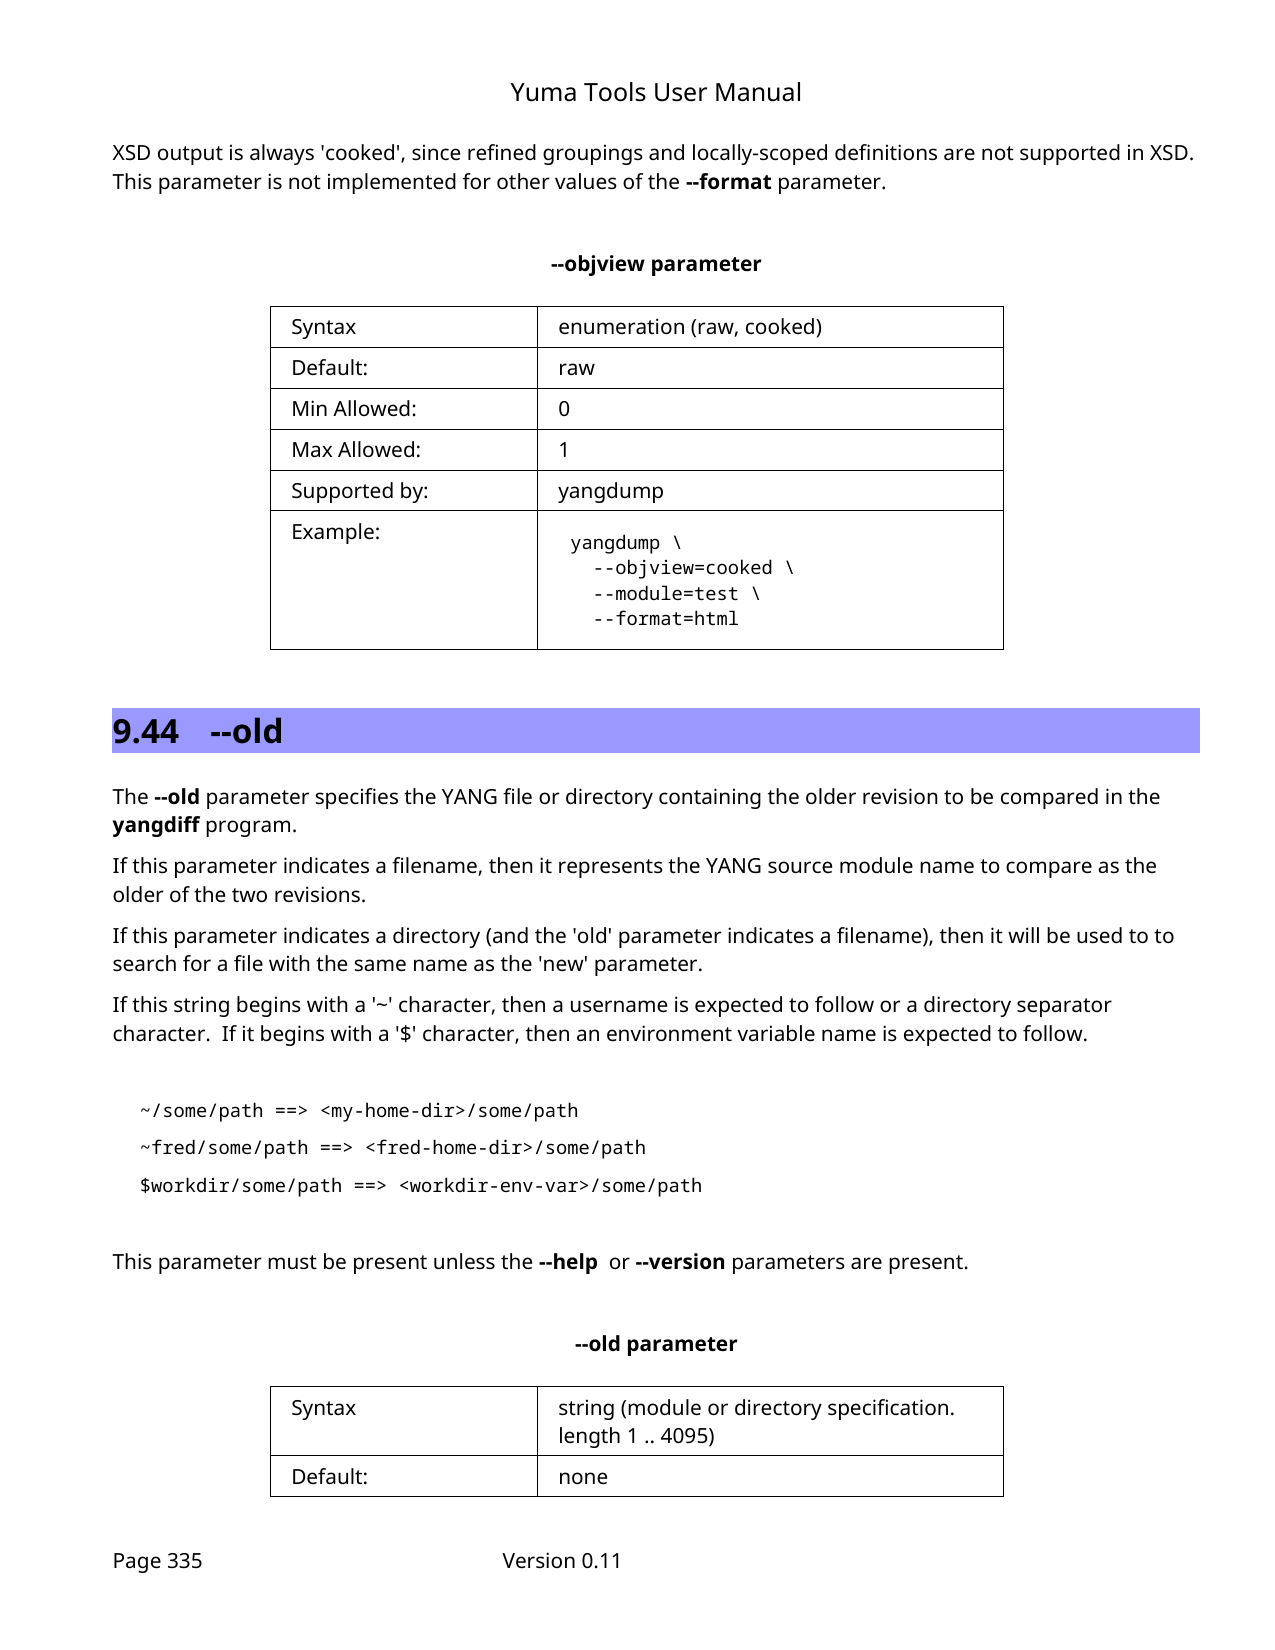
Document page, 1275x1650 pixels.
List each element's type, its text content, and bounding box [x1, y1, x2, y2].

text ~/some/path ==> <my-home-dir>/some/path [139, 1097, 1200, 1123]
text The --old parameter specifies the YANG file or directory containing the older revision to be compared in the yangdiff program. [112, 782, 1200, 839]
text If this string begins with a '~' character, then a username is expected to follow or a directory separator character. If it begins with a '$' character, then an environment variable name is expected to follow. [112, 990, 1200, 1047]
text If this parameter indicates a filename, then it represents the YANG source module name to compare as the older of the two revisions. [112, 852, 1200, 908]
table_cell yangdump [538, 471, 1003, 510]
text XSD output is always 'cooked', since refined groupings and locally-scoped definitions are not supported in XSD. This parameter is not implemented for other values of the --format parameter. [112, 138, 1200, 195]
table_cell raw [538, 348, 1003, 388]
text $workdir/some/path ==> <workdir-env-var>/some/path [139, 1172, 1200, 1198]
table_cell none [538, 1456, 1003, 1496]
table_header Syntax [271, 307, 537, 347]
table_cell 0 [538, 389, 1003, 428]
table_cell Default: [271, 1456, 537, 1496]
table_cell 1 [538, 430, 1003, 469]
table_header Syntax [271, 1387, 537, 1455]
table_cell Max Allowed: [271, 430, 537, 469]
table_cell Min Allowed: [271, 389, 537, 428]
table_cell Example: [271, 511, 537, 649]
table_cell Default: [271, 348, 537, 388]
subtitle --old parameter [127, 1329, 1185, 1357]
text If this parameter indicates a directory (and the 'old' parameter indicates a filename), then it will be used to to search for a file with the same name as the 'new' parameter. [112, 921, 1200, 978]
text ~fred/some/path ==> <fred-home-dir>/some/path [139, 1135, 1200, 1160]
table_header string (module or directory specification. length 1 .. 4095) [538, 1387, 1003, 1455]
subtitle --old [112, 708, 1200, 753]
table_header enumeration (raw, cooked) [538, 307, 1003, 347]
table_cell Supported by: [271, 471, 537, 510]
text This parameter must be present unless the --help or --version parameters are present. [112, 1247, 1200, 1276]
table_cell yangdump \ --objview=cooked \ --module=test \ --format=html [538, 511, 1003, 649]
subtitle --objview parameter [127, 249, 1185, 277]
